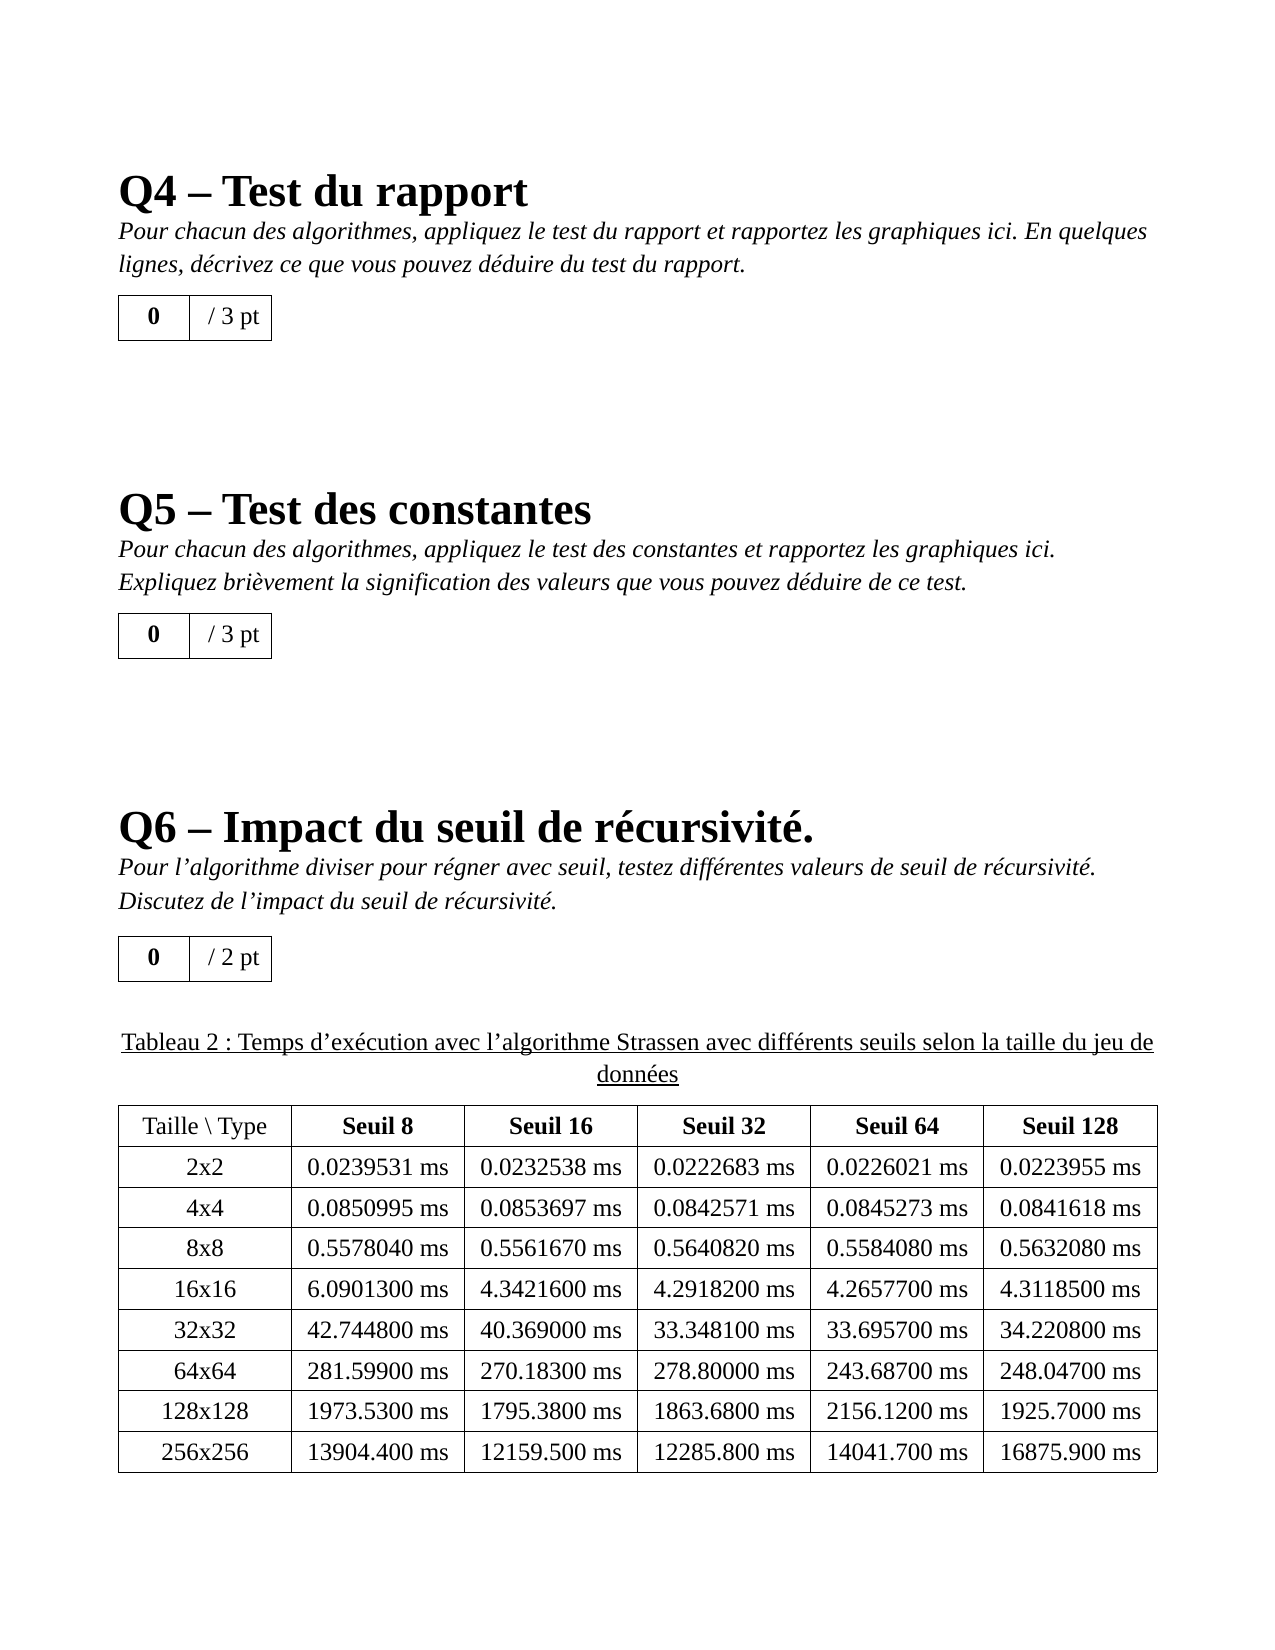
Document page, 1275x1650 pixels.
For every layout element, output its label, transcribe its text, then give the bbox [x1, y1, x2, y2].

table_cell 0.0223955 ms [984, 1147, 1157, 1187]
table_cell 12159.500 ms [465, 1432, 637, 1472]
table_cell 0.5561670 ms [465, 1228, 637, 1268]
table_cell 270.18300 ms [465, 1351, 637, 1390]
table_cell 4.3421600 ms [465, 1269, 637, 1309]
table_cell 2x2 [119, 1147, 291, 1187]
table_header / 3 pt [190, 614, 271, 658]
table_cell 248.04700 ms [984, 1351, 1157, 1390]
table_cell 32x32 [119, 1310, 291, 1349]
table_cell 278.80000 ms [638, 1351, 810, 1390]
table_header Seuil 8 [292, 1106, 464, 1146]
table_cell 16875.900 ms [984, 1432, 1157, 1472]
table_cell 1973.5300 ms [292, 1391, 464, 1431]
table_cell 2156.1200 ms [811, 1391, 983, 1431]
table_cell 14041.700 ms [811, 1432, 983, 1472]
table_cell 0.0232538 ms [465, 1147, 637, 1187]
subtitle Q6 – Impact du seuil de récursivité. [118, 799, 1157, 852]
table_cell 12285.800 ms [638, 1432, 810, 1472]
table_cell 0.5632080 ms [984, 1228, 1157, 1268]
table_cell 0.0841618 ms [984, 1188, 1157, 1227]
table_cell 0.0239531 ms [292, 1147, 464, 1187]
table_cell 4.3118500 ms [984, 1269, 1157, 1309]
table_cell 34.220800 ms [984, 1310, 1157, 1349]
table_header Seuil 16 [465, 1106, 637, 1146]
text Pour chacun des algorithmes, appliquez le test du rapport et rapportez les graphiques ici. En quelques lignes, décrivez ce que vous pouvez déduire du test du rapport. [118, 216, 1157, 278]
table_cell 128x128 [119, 1391, 291, 1431]
table_header 0 [119, 296, 189, 340]
table_cell 8x8 [119, 1228, 291, 1268]
table_cell 0.0222683 ms [638, 1147, 810, 1187]
table_cell 1925.7000 ms [984, 1391, 1157, 1431]
table_cell 1863.6800 ms [638, 1391, 810, 1431]
table_cell 0.0226021 ms [811, 1147, 983, 1187]
table_cell 6.0901300 ms [292, 1269, 464, 1309]
table_header Seuil 128 [984, 1106, 1157, 1146]
table_header 0 [119, 614, 189, 658]
table_cell 4x4 [119, 1188, 291, 1227]
table_cell 0.5584080 ms [811, 1228, 983, 1268]
table_cell 64x64 [119, 1351, 291, 1390]
table_cell 33.695700 ms [811, 1310, 983, 1349]
table_header / 2 pt [190, 937, 271, 981]
table_cell 4.2657700 ms [811, 1269, 983, 1309]
text Tableau 2 : Temps d’exécution avec l’algorithme Strassen avec différents seuils selon la taille du jeu de données [118, 1027, 1157, 1088]
table_cell 0.5640820 ms [638, 1228, 810, 1268]
table_header Seuil 64 [811, 1106, 983, 1146]
table_cell 42.744800 ms [292, 1310, 464, 1349]
subtitle Q5 – Test des constantes [118, 481, 1157, 534]
table_cell 40.369000 ms [465, 1310, 637, 1349]
table_cell 1795.3800 ms [465, 1391, 637, 1431]
table_cell 16x16 [119, 1269, 291, 1309]
subtitle Q4 – Test du rapport [118, 164, 1157, 216]
table_cell 33.348100 ms [638, 1310, 810, 1349]
table_cell 0.0845273 ms [811, 1188, 983, 1227]
table_header Taille \ Type [119, 1106, 291, 1146]
table_cell 4.2918200 ms [638, 1269, 810, 1309]
subtitle Pour chacun des algorithmes, appliquez le test des constantes et rapportez les graphiques ici. Expliquez brièvement la signification des valeurs que vous pouvez déduire de ce test. [118, 534, 1157, 596]
table_header Seuil 32 [638, 1106, 810, 1146]
table_cell 0.0850995 ms [292, 1188, 464, 1227]
table_cell 256x256 [119, 1432, 291, 1472]
table_cell 0.5578040 ms [292, 1228, 464, 1268]
table_cell 13904.400 ms [292, 1432, 464, 1472]
table_cell 0.0842571 ms [638, 1188, 810, 1227]
table_cell 0.0853697 ms [465, 1188, 637, 1227]
text Pour l’algorithme diviser pour régner avec seuil, testez différentes valeurs de seuil de récursivité. Discutez de l’impact du seuil de récursivité. [118, 852, 1157, 915]
table_header / 3 pt [190, 296, 271, 340]
table_cell 281.59900 ms [292, 1351, 464, 1390]
table_cell 243.68700 ms [811, 1351, 983, 1390]
table_header 0 [119, 937, 189, 981]
